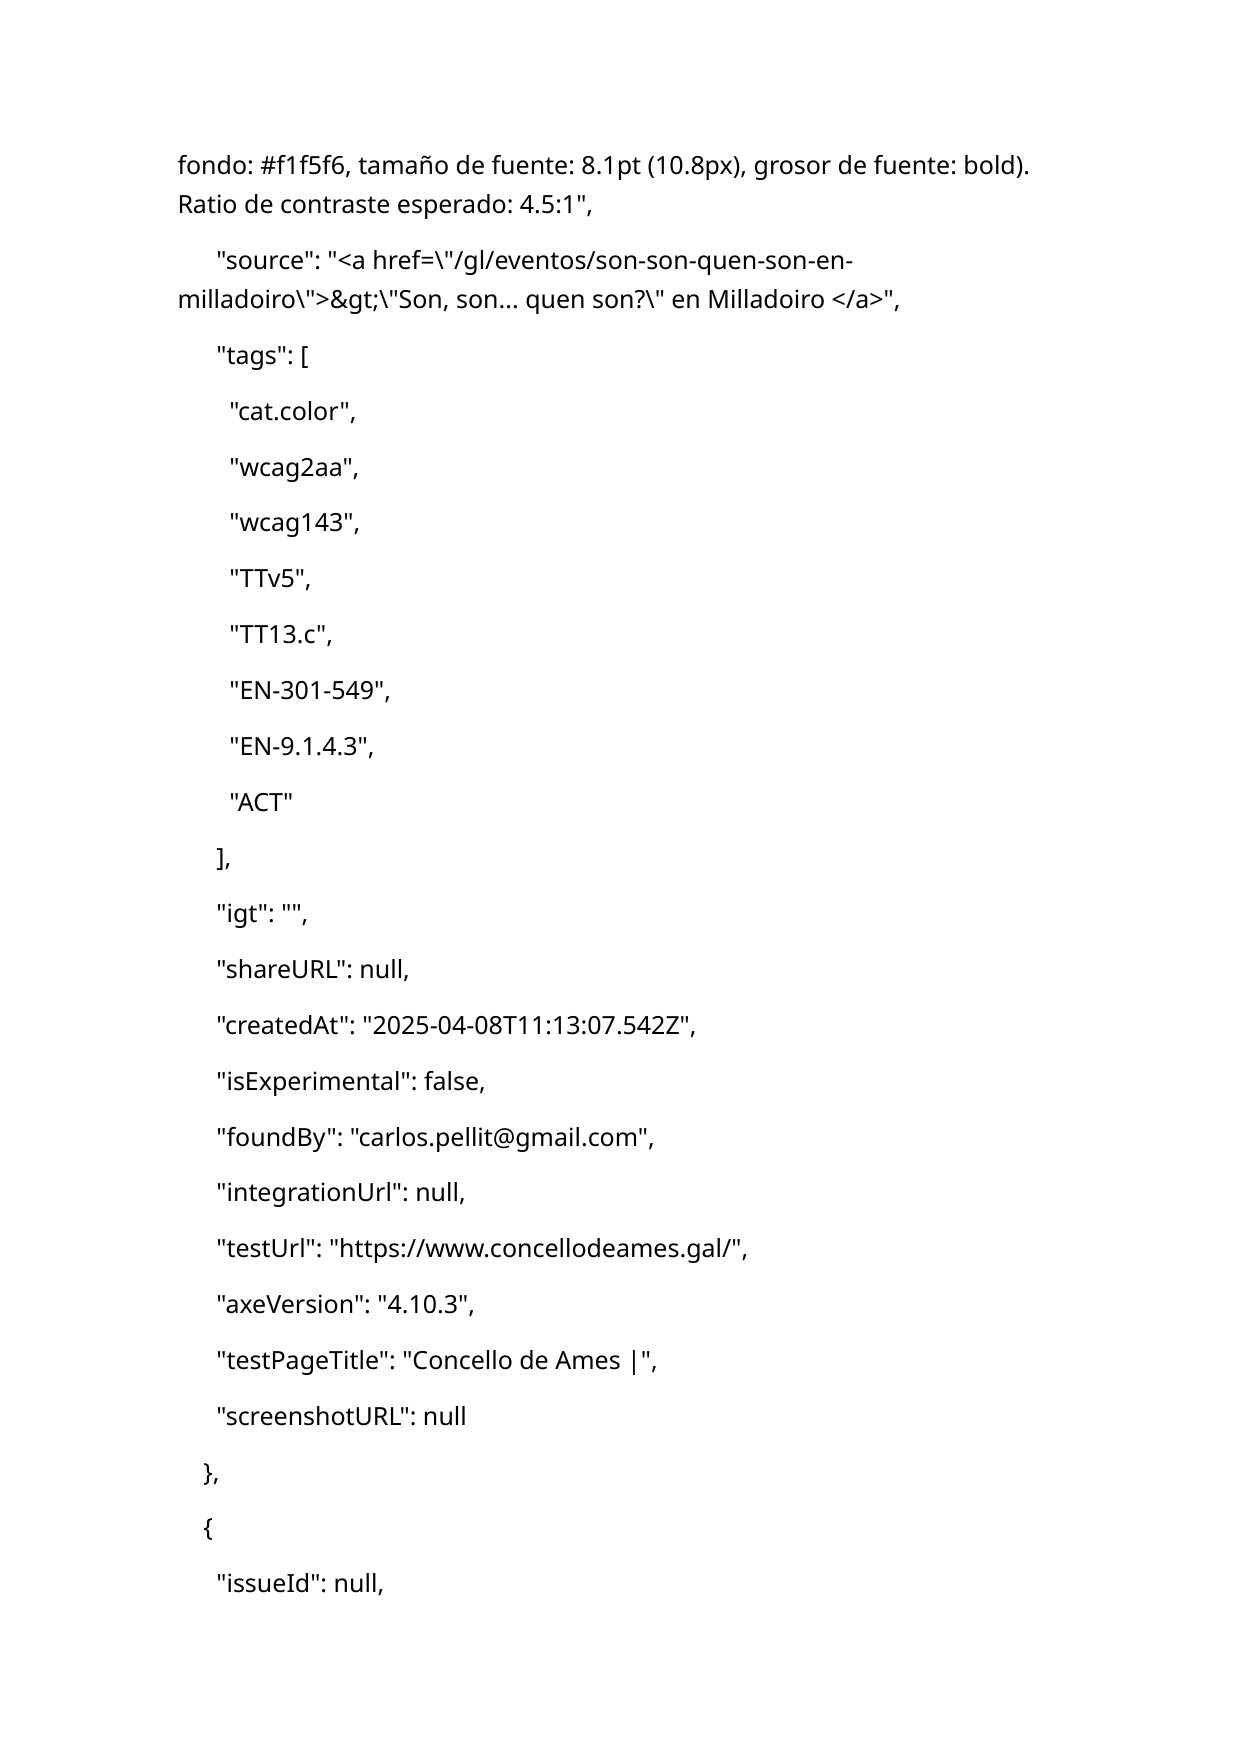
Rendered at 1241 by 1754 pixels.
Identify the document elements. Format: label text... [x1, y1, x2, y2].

text "testUrl": "https://www.concellodeames.gal/", [177, 1231, 1063, 1265]
text "testPageTitle": "Concello de Ames |", [177, 1343, 1063, 1377]
text ], [177, 840, 1063, 874]
text "EN-9.1.4.3", [177, 728, 1063, 762]
text "igt": "", [177, 896, 1063, 930]
text "wcag143", [177, 505, 1063, 539]
text "wcag2aa", [177, 449, 1063, 483]
text "createdAt": "2025-04-08T11:13:07.542Z", [177, 1008, 1063, 1042]
text "shareURL": null, [177, 952, 1063, 986]
text "integrationUrl": null, [177, 1175, 1063, 1209]
text "ACT" [177, 784, 1063, 818]
text "isExperimental": false, [177, 1063, 1063, 1097]
text "cat.color", [177, 393, 1063, 427]
text { [177, 1510, 1063, 1544]
text fondo: #f1f5f6, tamaño de fuente: 8.1pt (10.8px), grosor de fuente: bold). Ratio de contraste esperado: 4.5:1", [177, 148, 1063, 221]
text "TTv5", [177, 561, 1063, 595]
text "tags": [ [177, 338, 1063, 372]
text "axeVersion": "4.10.3", [177, 1287, 1063, 1321]
text "EN-301-549", [177, 673, 1063, 707]
text "foundBy": "carlos.pellit@gmail.com", [177, 1119, 1063, 1153]
text "source": "<a href=\"/gl/eventos/son-son-quen-son-en-milladoiro\">&gt;\"Son, son... quen son?\" en Milladoiro </a>", [177, 243, 1063, 316]
text "TT13.c", [177, 617, 1063, 651]
text }, [177, 1454, 1063, 1488]
text "screenshotURL": null [177, 1398, 1063, 1432]
text "issueId": null, [177, 1566, 1063, 1600]
